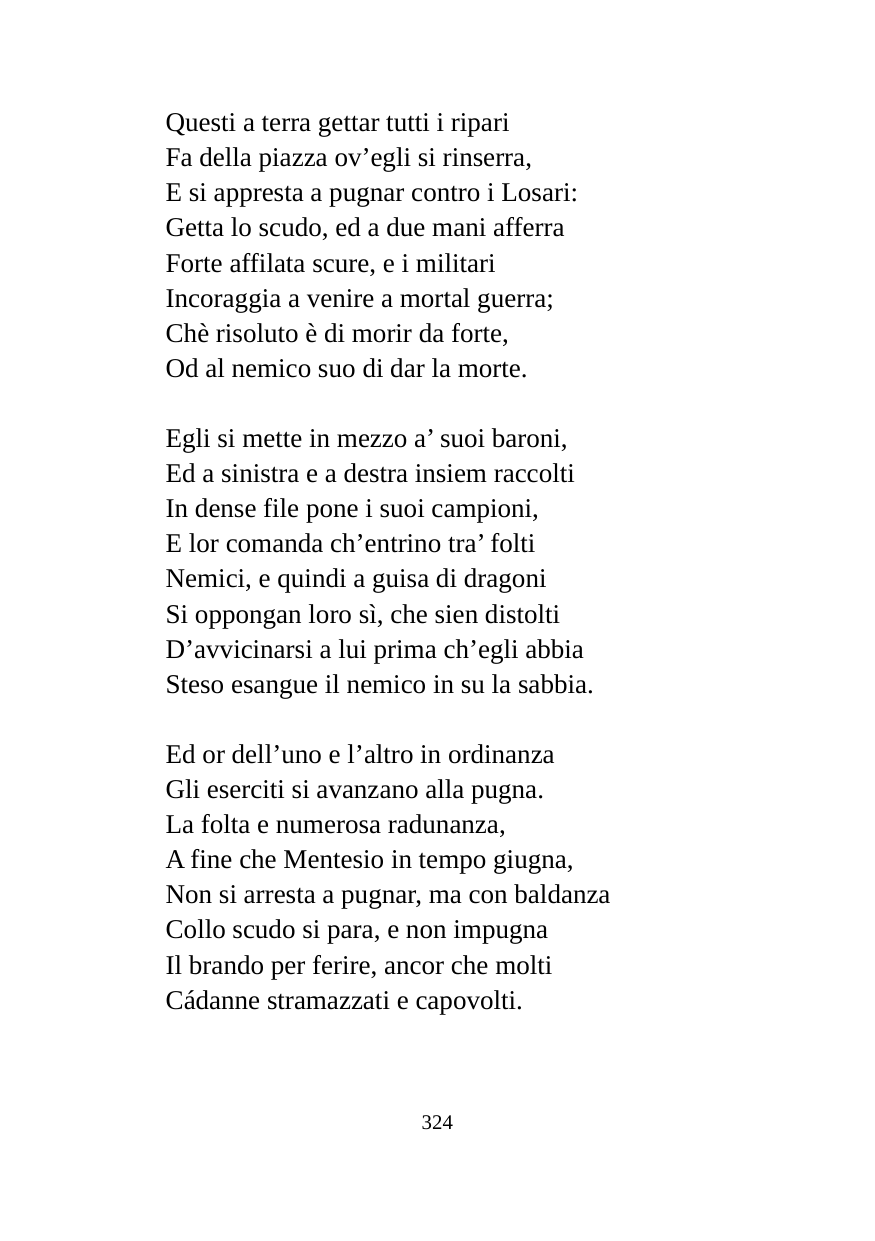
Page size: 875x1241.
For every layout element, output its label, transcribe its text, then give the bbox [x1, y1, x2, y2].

text In dense file pone i suoi campioni, [165, 492, 768, 523]
text Chè risoluto è di morir da forte, [165, 317, 768, 348]
text Ed a sinistra e a destra insiem raccolti [165, 457, 768, 488]
text Non si arresta a pugnar, ma con baldanza [165, 878, 768, 910]
text Il brando per ferire, ancor che molti [165, 949, 768, 980]
text Incoraggia a venire a mortal guerra; [165, 282, 768, 313]
text Egli si mette in mezzo a’ suoi baroni, [165, 422, 768, 453]
text La folta e numerosa radunanza, [165, 808, 768, 839]
text Si oppongan loro sì, che sien distolti [165, 598, 768, 629]
text Ed or dell’uno e l’altro in ordinanza [165, 738, 768, 769]
text Cádanne stramazzati e capovolti. [165, 984, 768, 1015]
text Getta lo scudo, ed a due mani afferra [165, 212, 768, 243]
text Od al nemico suo di dar la morte. [165, 352, 768, 383]
text Questi a terra gettar tutti i ripari [165, 106, 768, 137]
text Fa della piazza ov’egli si rinserra, [165, 141, 768, 172]
text Nemici, e quindi a guisa di dragoni [165, 563, 768, 594]
text D’avvicinarsi a lui prima ch’egli abbia [165, 633, 768, 664]
text Collo scudo si para, e non impugna [165, 914, 768, 945]
text Steso esangue il nemico in su la sabbia. [165, 668, 768, 699]
text Forte affilata scure, e i militari [165, 247, 768, 278]
text E lor comanda ch’entrino tra’ folti [165, 527, 768, 559]
text A fine che Mentesio in tempo giugna, [165, 843, 768, 874]
text E si appresta a pugnar contro i Losari: [165, 176, 768, 208]
text Gli eserciti si avanzano alla pugna. [165, 773, 768, 804]
